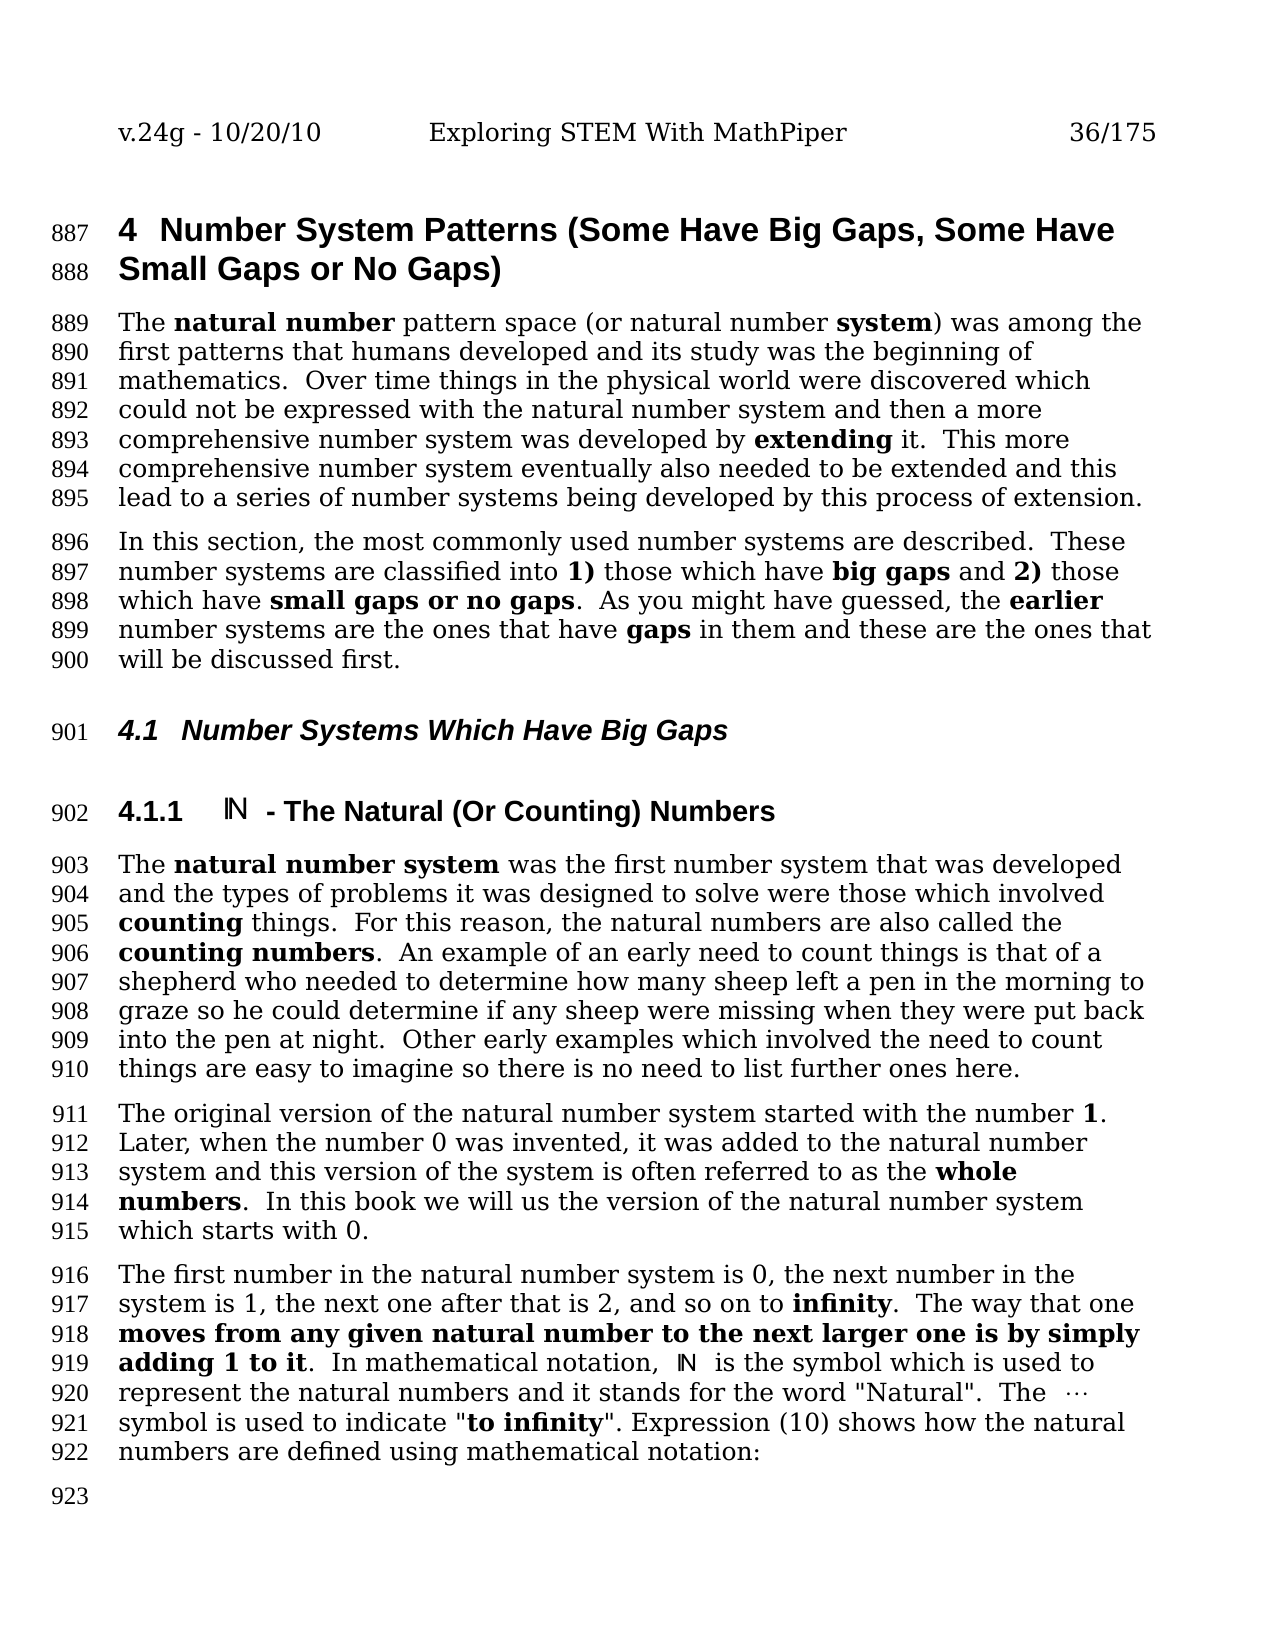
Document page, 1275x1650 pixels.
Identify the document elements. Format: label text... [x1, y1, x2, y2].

subtitle Number Systems Which Have Big Gaps [118, 713, 1157, 747]
subtitle Number System Patterns (Some Have Big Gaps, Some Have Small Gaps or No Gaps) [118, 210, 1157, 287]
text The natural number system was the first number system that was developed and the types of problems it was designed to solve were those which involved counting things. For this reason, the natural numbers are also called the counting numbers. An example of an early need to count things is that of a shepherd who needed to determine how many sheep left a pen in the morning to graze so he could determine if any sheep were missing when they were put back into the pen at night. Other early examples which involved the need to count things are easy to imagine so there is no need to list further ones here. [118, 850, 1157, 1084]
text The natural number pattern space (or natural number system) was among the first patterns that humans developed and its study was the beginning of mathematics. Over time things in the physical world were discovered which could not be expressed with the natural number system and then a more comprehensive number system was developed by extending it. This more comprehensive number system eventually also needed to be extended and this lead to a series of number systems being developed by this process of extension. [118, 308, 1157, 513]
text The first number in the natural number system is 0, the next number in the system is 1, the next one after that is 2, and so on to infinity. The way that one moves from any given natural number to the next larger one is by simply adding 1 to it. In mathematical notation,is the symbol which is used to represent the natural numbers and it stands for the word "Natural". Thesymbol is used to indicate "to infinity". Expression (10) shows how the natural numbers are defined using mathematical notation: [118, 1260, 1157, 1466]
text The original version of the natural number system started with the number 1. Later, when the number 0 was invented, it was added to the natural number system and this version of the system is often referred to as the whole numbers. In this book we will us the version of the natural number system which starts with 0. [118, 1099, 1157, 1245]
text In this section, the most commonly used number systems are described. These number systems are classified into 1) those which have big gaps and 2) those which have small gaps or no gaps. As you might have guessed, the earlier number systems are the ones that have gaps in them and these are the ones that will be discussed first. [118, 528, 1157, 674]
subtitle - The Natural (Or Counting) Numbers [118, 792, 1157, 829]
